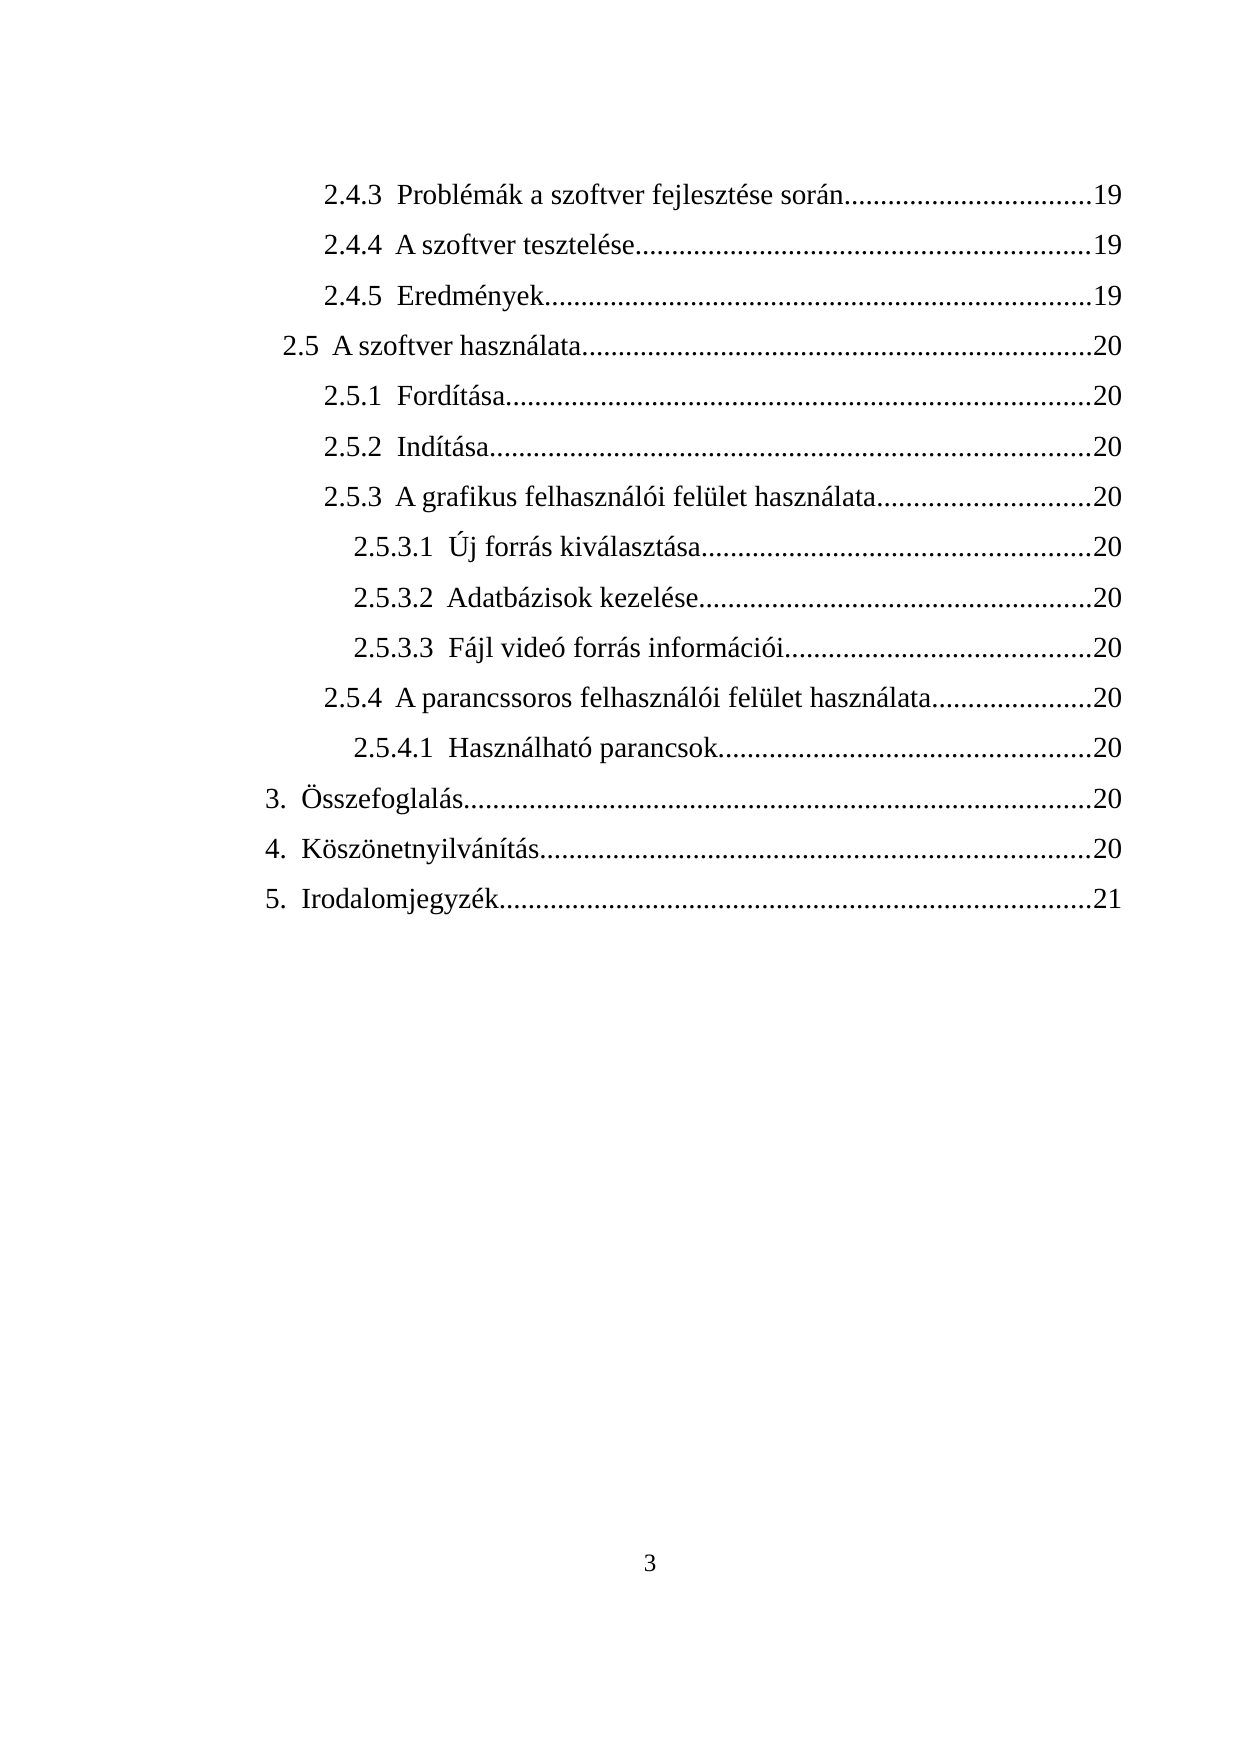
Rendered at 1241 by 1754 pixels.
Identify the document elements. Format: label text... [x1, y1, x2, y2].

text 2.4.5 Eredmények 19 [236, 278, 1122, 311]
text 2.5.3.1 Új forrás kiválasztása 20 [266, 529, 1122, 563]
text 2.4.3 Problémák a szoftver fejlesztése során 19 [236, 177, 1122, 211]
text 5. Irodalomjegyzék 21 [177, 882, 1122, 915]
text 4. Köszönetnyilvánítás 20 [177, 831, 1122, 865]
text 3. Összefoglalás 20 [177, 781, 1122, 814]
text 2.5.3.2 Adatbázisok kezelése 20 [266, 580, 1122, 613]
text 2.4.4 A szoftver tesztelése 19 [236, 227, 1122, 261]
text 2.5 A szoftver használata 20 [195, 328, 1122, 362]
text 2.5.3.3 Fájl videó forrás információi 20 [266, 630, 1122, 663]
text 2.5.4 A parancssoros felhasználói felület használata 20 [236, 680, 1122, 714]
text 2.5.3 A grafikus felhasználói felület használata 20 [236, 479, 1122, 513]
text 2.5.4.1 Használható parancsok 20 [266, 731, 1122, 764]
text 2.5.2 Indítása 20 [236, 429, 1122, 462]
text 2.5.1 Fordítása 20 [236, 378, 1122, 412]
